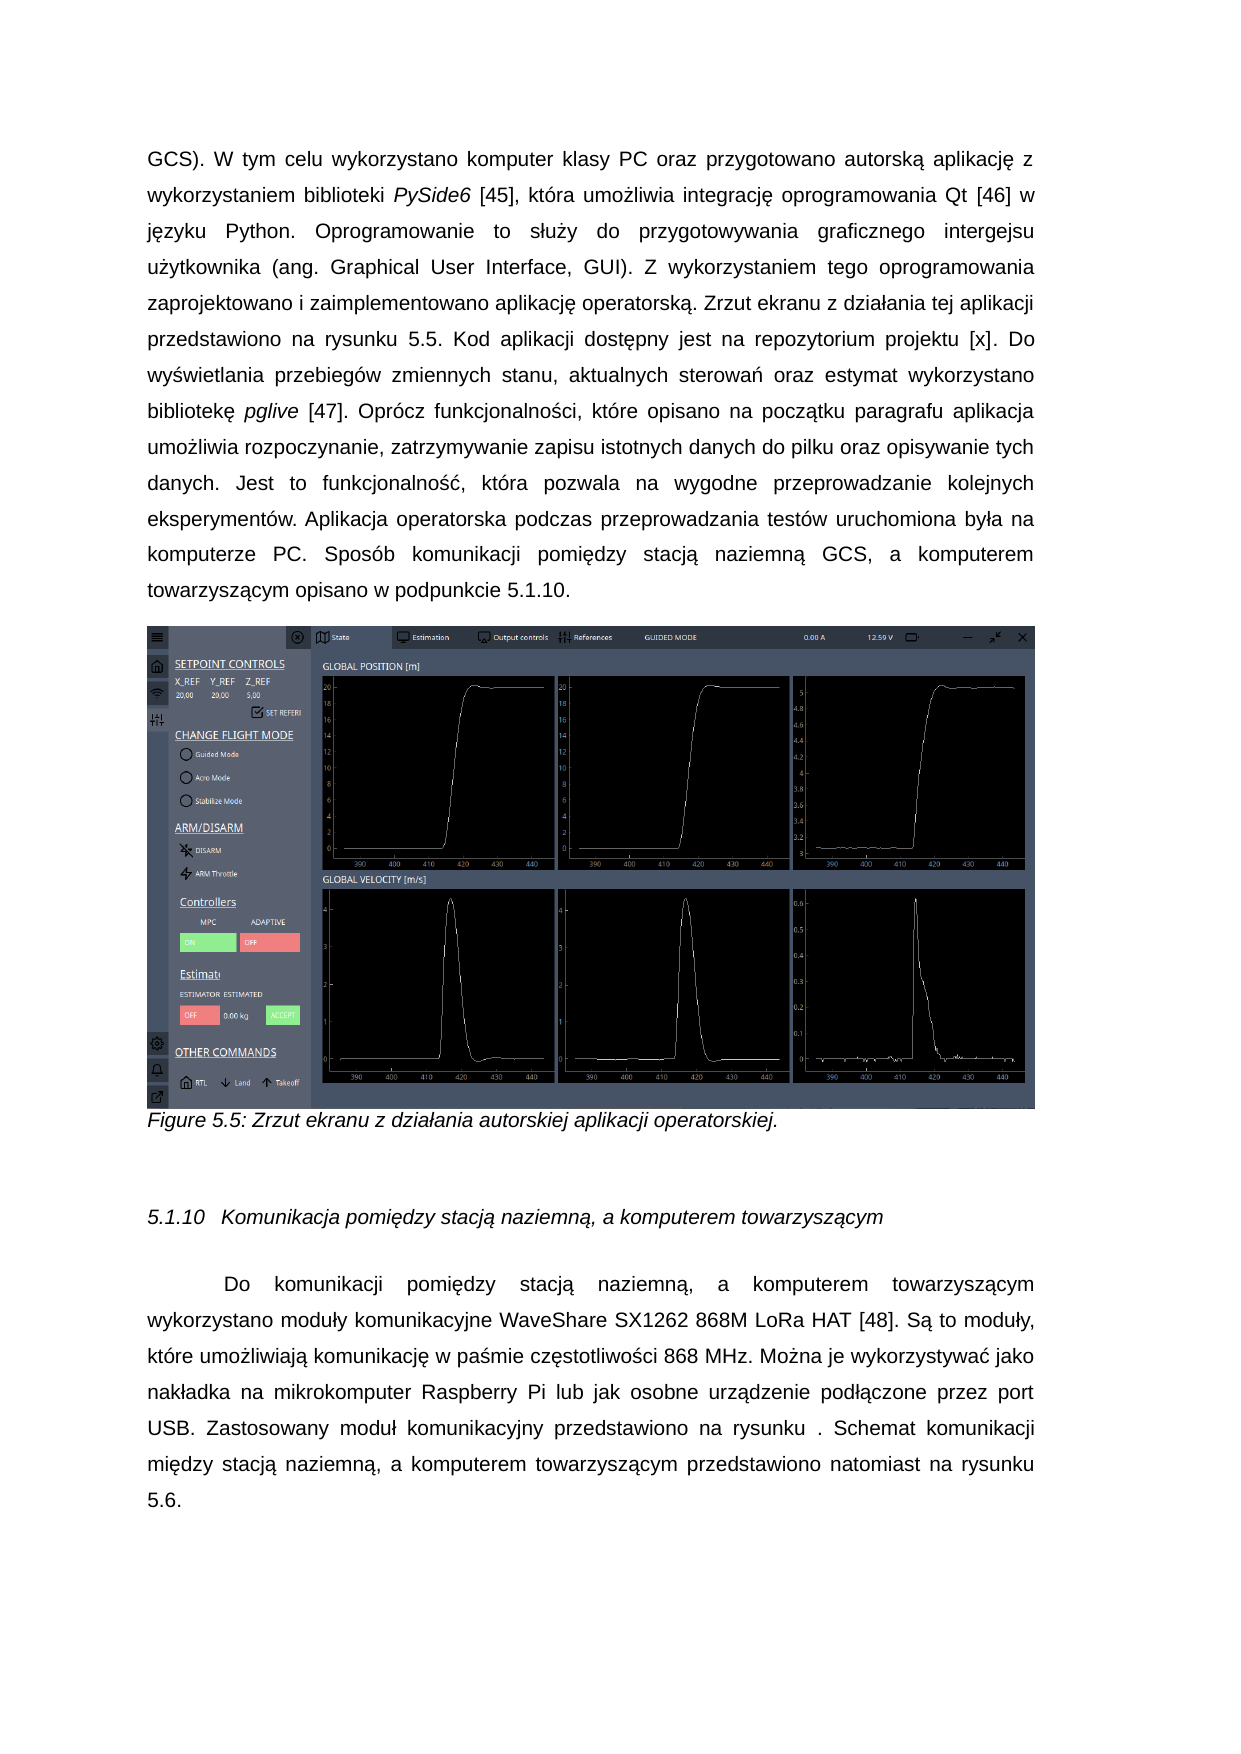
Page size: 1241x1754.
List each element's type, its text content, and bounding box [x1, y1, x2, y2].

picture [147, 626, 1035, 1109]
text Figure 5.5: Zrzut ekranu z działania autorskiej aplikacji operatorskiej. [147, 1109, 1035, 1132]
text GCS). W tym celu wykorzystano komputer klasy PC oraz przygotowano autorską aplikację z wykorzystaniem biblioteki PySide6 [45], która umożliwia integrację oprogramowania Qt [46] w języku Python. Oprogramowanie to służy do przygotowywania graficznego intergejsu użytkownika (ang. Graphical User Interface, GUI). Z wykorzystaniem tego oprogramowania zaprojektowano i zaimplementowano aplikację operatorską. Zrzut ekranu z działania tej aplikacji przedstawiono na rysunku 5.5. Kod aplikacji dostępny jest na repozytorium projektu [x]. Do wyświetlania przebiegów zmiennych stanu, aktualnych sterowań oraz estymat wykorzystano bibliotekę pglive [47]. Oprócz funkcjonalności, które opisano na początku paragrafu aplikacja umożliwia rozpoczynanie, zatrzymywanie zapisu istotnych danych do pilku oraz opisywanie tych danych. Jest to funkcjonalność, która pozwala na wygodne przeprowadzanie kolejnych eksperymentów. Aplikacja operatorska podczas przeprowadzania testów uruchomiona była na komputerze PC. Sposób komunikacji pomiędzy stacją naziemną GCS, a komputerem towarzyszącym opisano w podpunkcie 5.1.10. [147, 147, 1035, 602]
text Do komunikacji pomiędzy stacją naziemną, a komputerem towarzyszącym wykorzystano moduły komunikacyjne WaveShare SX1262 868M LoRa HAT [48]. Są to moduły, które umożliwiają komunikację w paśmie częstotliwości 868 MHz. Można je wykorzystywać jako nakładka na mikrokomputer Raspberry Pi lub jak osobne urządzenie podłączone przez port USB. Zastosowany moduł komunikacyjny przedstawiono na rysunku . Schemat komunikacji między stacją naziemną, a komputerem towarzyszącym przedstawiono natomiast na rysunku 5.6. [147, 1272, 1035, 1512]
subtitle Komunikacja pomiędzy stacją naziemną, a komputerem towarzyszącym [147, 1205, 1035, 1229]
